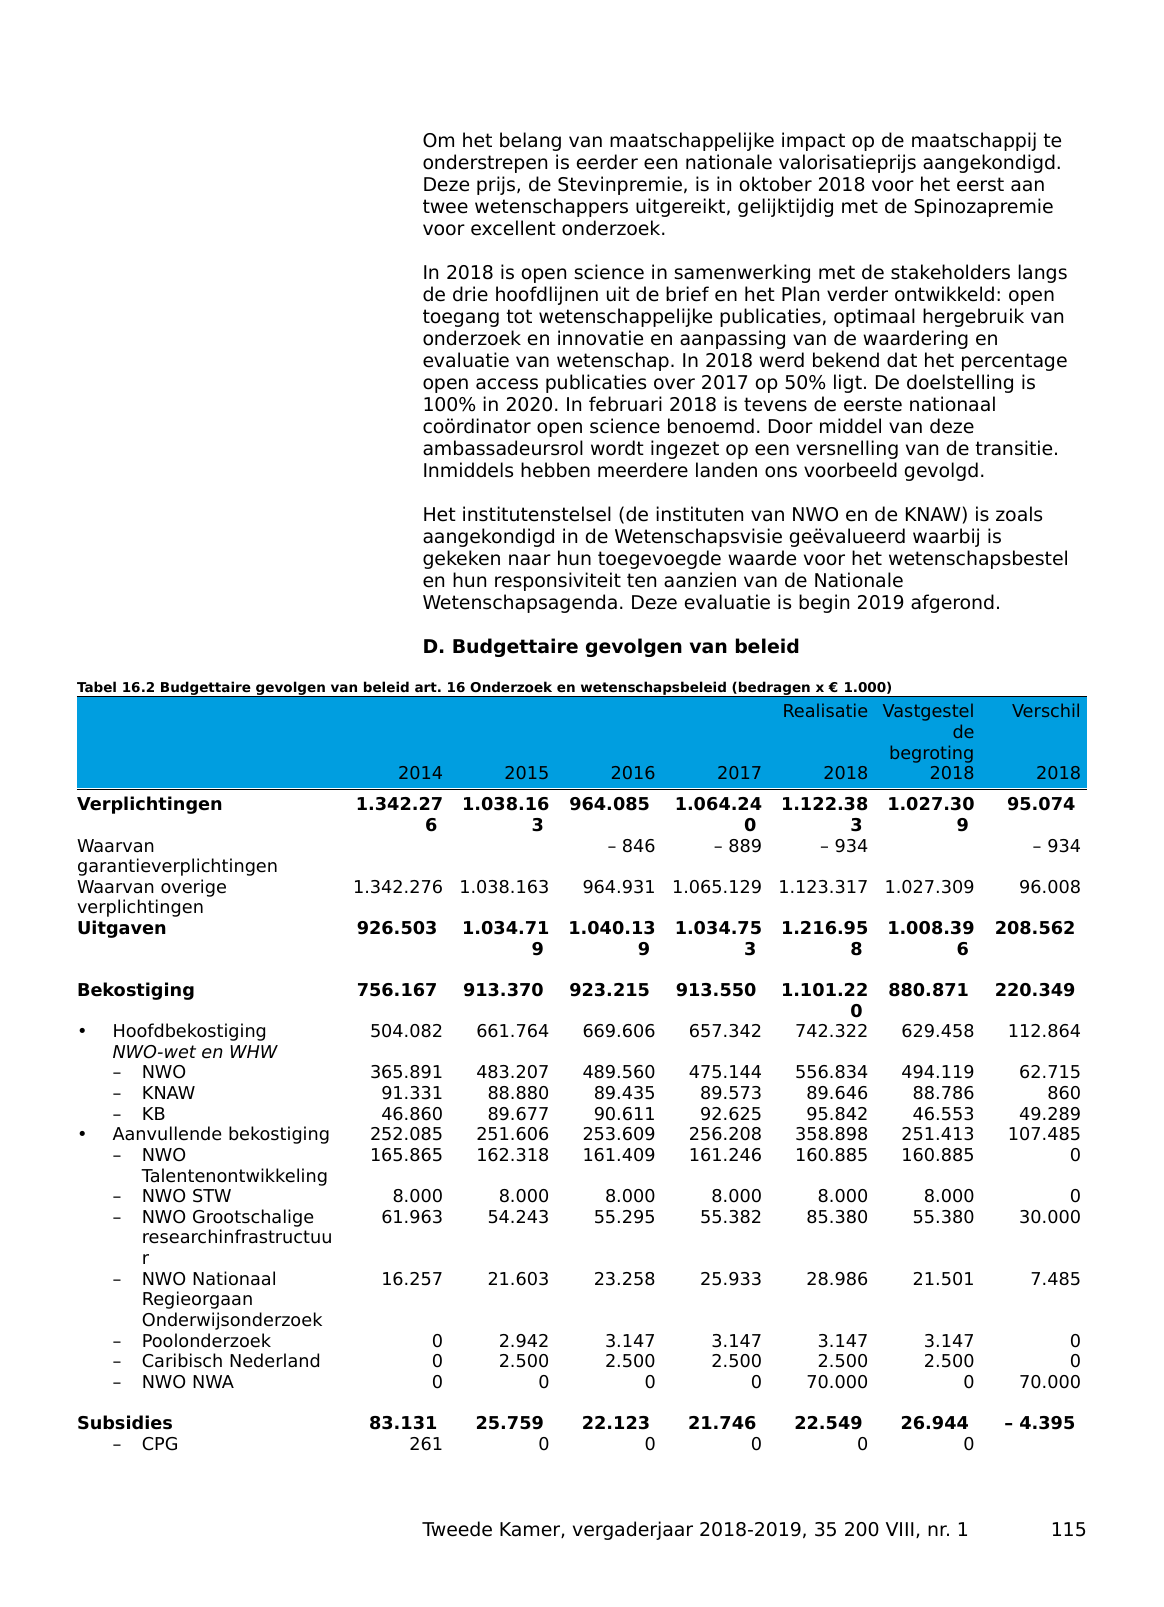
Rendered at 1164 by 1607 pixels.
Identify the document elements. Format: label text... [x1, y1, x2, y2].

table_cell [343, 1393, 449, 1413]
table_cell Poolonderzoek [136, 1331, 342, 1351]
table_cell [449, 697, 555, 763]
table_cell Waarvan garantieverplichtingen [77, 836, 342, 877]
table_cell NWO STW [136, 1186, 342, 1207]
table_cell 160.885 [874, 1145, 980, 1186]
table_cell 0 [449, 1372, 555, 1392]
table_cell 251.413 [874, 1124, 980, 1145]
table_cell 926.503 [343, 918, 449, 959]
table_cell 3.147 [768, 1331, 874, 1351]
table_cell 1.064.240 [661, 790, 768, 836]
table_cell 0 [661, 1434, 768, 1454]
table_cell 83.131 [343, 1413, 449, 1434]
table_cell [555, 959, 661, 980]
table_cell 2.500 [661, 1351, 768, 1372]
table_cell 913.550 [661, 980, 768, 1021]
table_cell 1.008.396 [874, 918, 980, 959]
table_cell 964.931 [555, 877, 661, 918]
table_cell 489.560 [555, 1063, 661, 1083]
table_cell [77, 1434, 106, 1454]
table_cell 8.000 [768, 1186, 874, 1207]
table_cell [874, 1393, 980, 1413]
table_cell 8.000 [555, 1186, 661, 1207]
table_cell 89.646 [768, 1083, 874, 1104]
table_cell 494.119 [874, 1063, 980, 1083]
table_cell 55.295 [555, 1207, 661, 1269]
table_cell [449, 1393, 555, 1413]
table_cell Subsidies [77, 1413, 342, 1434]
table_cell [77, 1145, 106, 1186]
table_cell 46.860 [343, 1104, 449, 1124]
table_cell [106, 1393, 136, 1413]
table_cell 8.000 [449, 1186, 555, 1207]
table_cell 1.342.276 [343, 790, 449, 836]
table_cell 16.257 [343, 1269, 449, 1331]
table_cell KNAW [136, 1083, 342, 1104]
table_cell [555, 697, 661, 763]
table_cell 2016 [555, 763, 661, 788]
table_cell Caribisch Nederland [136, 1351, 342, 1372]
table_cell 2018 [874, 763, 980, 788]
table_cell 2018 [980, 763, 1087, 788]
subtitle D. Budgettaire gevolgen van beleid [422, 636, 1087, 658]
table_cell NWO-wet en WHW [106, 1042, 342, 1062]
table_cell [555, 1042, 661, 1062]
table_cell [77, 1104, 106, 1124]
table_cell 657.342 [661, 1021, 768, 1042]
table_cell 2.500 [555, 1351, 661, 1372]
table_cell 1.034.753 [661, 918, 768, 959]
table_cell 162.318 [449, 1145, 555, 1186]
table_cell [77, 1351, 106, 1372]
table_cell 2.500 [449, 1351, 555, 1372]
table_cell [874, 959, 980, 980]
table_cell 756.167 [343, 980, 449, 1021]
table_cell 88.880 [449, 1083, 555, 1104]
table_cell – 934 [768, 836, 874, 877]
table_cell [77, 1186, 106, 1207]
table_cell 8.000 [874, 1186, 980, 1207]
table_cell 25.759 [449, 1413, 555, 1434]
table_cell 88.786 [874, 1083, 980, 1104]
table_cell 2017 [661, 763, 768, 788]
table_cell NWO [136, 1063, 342, 1083]
table_cell 89.435 [555, 1083, 661, 1104]
table_cell 22.549 [768, 1413, 874, 1434]
table_cell 1.038.163 [449, 790, 555, 836]
table_cell 0 [343, 1351, 449, 1372]
table_cell 483.207 [449, 1063, 555, 1083]
table_cell Hoofdbekostiging [106, 1021, 342, 1042]
table_cell – [106, 1372, 136, 1392]
table_cell 1.122.383 [768, 790, 874, 836]
table_cell [661, 1042, 768, 1062]
table_cell – [106, 1269, 136, 1331]
table_cell 23.258 [555, 1269, 661, 1331]
table_cell – 934 [980, 836, 1087, 877]
table_cell NWO Grootschalige researchinfrastructuur [136, 1207, 342, 1269]
table_cell Aanvullende bekostiging [106, 1124, 342, 1145]
table_cell 1.216.958 [768, 918, 874, 959]
table_cell Vastgestelde begroting [874, 697, 980, 763]
table_cell [449, 836, 555, 877]
table_cell 0 [555, 1372, 661, 1392]
table_cell 160.885 [768, 1145, 874, 1186]
table_cell 3.147 [555, 1331, 661, 1351]
table_cell 21.746 [661, 1413, 768, 1434]
table_cell NWO Talentenontwikkeling [136, 1145, 342, 1186]
table_cell 62.715 [980, 1063, 1087, 1083]
table_cell 95.842 [768, 1104, 874, 1124]
table_cell 25.933 [661, 1269, 768, 1331]
table_cell Verplichtingen [77, 790, 342, 836]
table_cell 90.611 [555, 1104, 661, 1124]
table_cell 70.000 [768, 1372, 874, 1392]
table_cell 1.065.129 [661, 877, 768, 918]
table_cell 251.606 [449, 1124, 555, 1145]
table_cell Verschil [980, 697, 1087, 763]
table_cell 556.834 [768, 1063, 874, 1083]
table_cell [77, 959, 106, 980]
table_cell 55.382 [661, 1207, 768, 1269]
table_cell [555, 1393, 661, 1413]
table_cell 252.085 [343, 1124, 449, 1145]
table_cell 2.500 [874, 1351, 980, 1372]
table_cell 358.898 [768, 1124, 874, 1145]
table_cell 1.027.309 [874, 790, 980, 836]
table_cell [77, 1269, 106, 1331]
table_cell [980, 959, 1087, 980]
table_cell 964.085 [555, 790, 661, 836]
table_cell – 846 [555, 836, 661, 877]
table_cell – [106, 1434, 136, 1454]
table_cell 54.243 [449, 1207, 555, 1269]
table_cell 0 [980, 1351, 1087, 1372]
table_cell 880.871 [874, 980, 980, 1021]
table_cell 30.000 [980, 1207, 1087, 1269]
table_cell 669.606 [555, 1021, 661, 1042]
table_cell Uitgaven [77, 918, 342, 959]
table_cell [661, 1393, 768, 1413]
table_cell 0 [449, 1434, 555, 1454]
table_cell 256.208 [661, 1124, 768, 1145]
table_cell [343, 697, 449, 763]
table_cell [77, 763, 342, 788]
table_cell [768, 1042, 874, 1062]
table_cell 0 [661, 1372, 768, 1392]
table_cell 1.040.139 [555, 918, 661, 959]
table_cell 161.246 [661, 1145, 768, 1186]
table_cell 2.500 [768, 1351, 874, 1372]
table_cell 107.485 [980, 1124, 1087, 1145]
table_cell [874, 1042, 980, 1062]
table_cell 92.625 [661, 1104, 768, 1124]
table_cell 0 [768, 1434, 874, 1454]
text In 2018 is open science in samenwerking met de stakeholders langs de drie hoofdlijnen uit de brief en het Plan verder ontwikkeld: open toegang tot wetenschappelijke publicaties, optimaal hergebruik van onderzoek en innovatie en aanpassing van de waardering en evaluatie van wetenschap. In 2018 werd bekend dat het percentage open access publicaties over 2017 op 50% ligt. De doelstelling is 100% in 2020. In februari 2018 is tevens de eerste nationaal coördinator open science benoemd. Door middel van deze ambassadeursrol wordt ingezet op een versnelling van de transitie. Inmiddels hebben meerdere landen ons voorbeeld gevolgd. [422, 262, 1087, 482]
table_cell 1.123.317 [768, 877, 874, 918]
table_cell [136, 959, 342, 980]
table_cell 504.082 [343, 1021, 449, 1042]
table_cell 89.677 [449, 1104, 555, 1124]
table_cell 85.380 [768, 1207, 874, 1269]
table_cell 742.322 [768, 1021, 874, 1042]
table_cell 3.147 [874, 1331, 980, 1351]
text Het institutenstelsel (de instituten van NWO en de KNAW) is zoals aangekondigd in de Wetenschapsvisie geëvalueerd waarbij is gekeken naar hun toegevoegde waarde voor het wetenschapsbestel en hun responsiviteit ten aanzien van de Nationale Wetenschapsagenda. Deze evaluatie is begin 2019 afgerond. [422, 504, 1087, 614]
table_cell 0 [343, 1331, 449, 1351]
table_cell 661.764 [449, 1021, 555, 1042]
table_cell 28.986 [768, 1269, 874, 1331]
table_cell [980, 1393, 1087, 1413]
table_cell [77, 1042, 106, 1062]
table_cell • [77, 1021, 106, 1042]
table_cell 70.000 [980, 1372, 1087, 1392]
table_cell 26.944 [874, 1413, 980, 1434]
table_cell [980, 1042, 1087, 1062]
table_cell [136, 1393, 342, 1413]
table_cell 0 [980, 1331, 1087, 1351]
table_cell KB [136, 1104, 342, 1124]
table_cell 55.380 [874, 1207, 980, 1269]
table_cell – [106, 1083, 136, 1104]
table_cell • [77, 1124, 106, 1145]
table_cell 161.409 [555, 1145, 661, 1186]
table_cell – [106, 1145, 136, 1186]
table_cell [343, 959, 449, 980]
table_cell 913.370 [449, 980, 555, 1021]
table_cell [77, 697, 342, 763]
table_cell 208.562 [980, 918, 1087, 959]
table_cell 49.289 [980, 1104, 1087, 1124]
table_cell [106, 959, 136, 980]
table_cell [768, 959, 874, 980]
table_cell 261 [343, 1434, 449, 1454]
table_header Tabel 16.2 Budgettaire gevolgen van beleid art. 16 Onderzoek en wetenschapsbeleid (bedragen x € 1.000) [77, 680, 1087, 696]
table_cell – [106, 1186, 136, 1207]
table_cell 2015 [449, 763, 555, 788]
table_cell 0 [980, 1186, 1087, 1207]
table_cell 253.609 [555, 1124, 661, 1145]
table_cell 1.034.719 [449, 918, 555, 959]
table_cell 165.865 [343, 1145, 449, 1186]
table_cell 0 [343, 1372, 449, 1392]
table_cell [77, 1083, 106, 1104]
table_cell 0 [874, 1434, 980, 1454]
table_cell – 889 [661, 836, 768, 877]
table_cell NWO Nationaal Regieorgaan Onderwijsonderzoek [136, 1269, 342, 1331]
table_cell [343, 836, 449, 877]
table_cell 22.123 [555, 1413, 661, 1434]
table_cell 0 [555, 1434, 661, 1454]
table_cell [768, 1393, 874, 1413]
table_cell 923.215 [555, 980, 661, 1021]
table_cell [449, 959, 555, 980]
table_cell 2018 [768, 763, 874, 788]
table_cell [77, 1393, 106, 1413]
table_cell 95.074 [980, 790, 1087, 836]
table_cell 2014 [343, 763, 449, 788]
table_cell 2.942 [449, 1331, 555, 1351]
table_cell – [106, 1351, 136, 1372]
table_cell 112.864 [980, 1021, 1087, 1042]
table_cell [77, 1372, 106, 1392]
table_cell 8.000 [661, 1186, 768, 1207]
text Om het belang van maatschappelijke impact op de maatschappij te onderstrepen is eerder een nationale valorisatieprijs aangekondigd. Deze prijs, de Stevinpremie, is in oktober 2018 voor het eerst aan twee wetenschappers uitgereikt, gelijktijdig met de Spinozapremie voor excellent onderzoek. [422, 130, 1087, 240]
table_cell [449, 1042, 555, 1062]
table_cell 1.342.276 [343, 877, 449, 918]
table_cell 7.485 [980, 1269, 1087, 1331]
table_cell [77, 1207, 106, 1269]
table_cell Realisatie [768, 697, 874, 763]
table_cell 0 [980, 1145, 1087, 1186]
table_cell [343, 1042, 449, 1062]
table_cell [874, 836, 980, 877]
table_cell 220.349 [980, 980, 1087, 1021]
table_cell Bekostiging [77, 980, 342, 1021]
table_cell 365.891 [343, 1063, 449, 1083]
table_cell 1.027.309 [874, 877, 980, 918]
table_cell [661, 959, 768, 980]
table_cell 1.038.163 [449, 877, 555, 918]
table_cell NWO NWA [136, 1372, 342, 1392]
table_cell 8.000 [343, 1186, 449, 1207]
table_cell [77, 1331, 106, 1351]
table_cell 61.963 [343, 1207, 449, 1269]
table_cell 46.553 [874, 1104, 980, 1124]
table_cell 1.101.220 [768, 980, 874, 1021]
table_cell 91.331 [343, 1083, 449, 1104]
table_cell 475.144 [661, 1063, 768, 1083]
table_cell 3.147 [661, 1331, 768, 1351]
table_cell – 4.395 [980, 1413, 1087, 1434]
table_cell – [106, 1207, 136, 1269]
table_cell [661, 697, 768, 763]
table_cell 21.603 [449, 1269, 555, 1331]
table_cell – [106, 1331, 136, 1351]
table_cell 96.008 [980, 877, 1087, 918]
table_cell [980, 1434, 1087, 1454]
table_cell 0 [874, 1372, 980, 1392]
table_cell CPG [136, 1434, 342, 1454]
table_cell [77, 1063, 106, 1083]
table_cell 89.573 [661, 1083, 768, 1104]
table_cell 21.501 [874, 1269, 980, 1331]
table_cell Waarvan overige verplichtingen [77, 877, 342, 918]
table_cell – [106, 1063, 136, 1083]
table_cell 629.458 [874, 1021, 980, 1042]
table_cell – [106, 1104, 136, 1124]
table_cell 860 [980, 1083, 1087, 1104]
